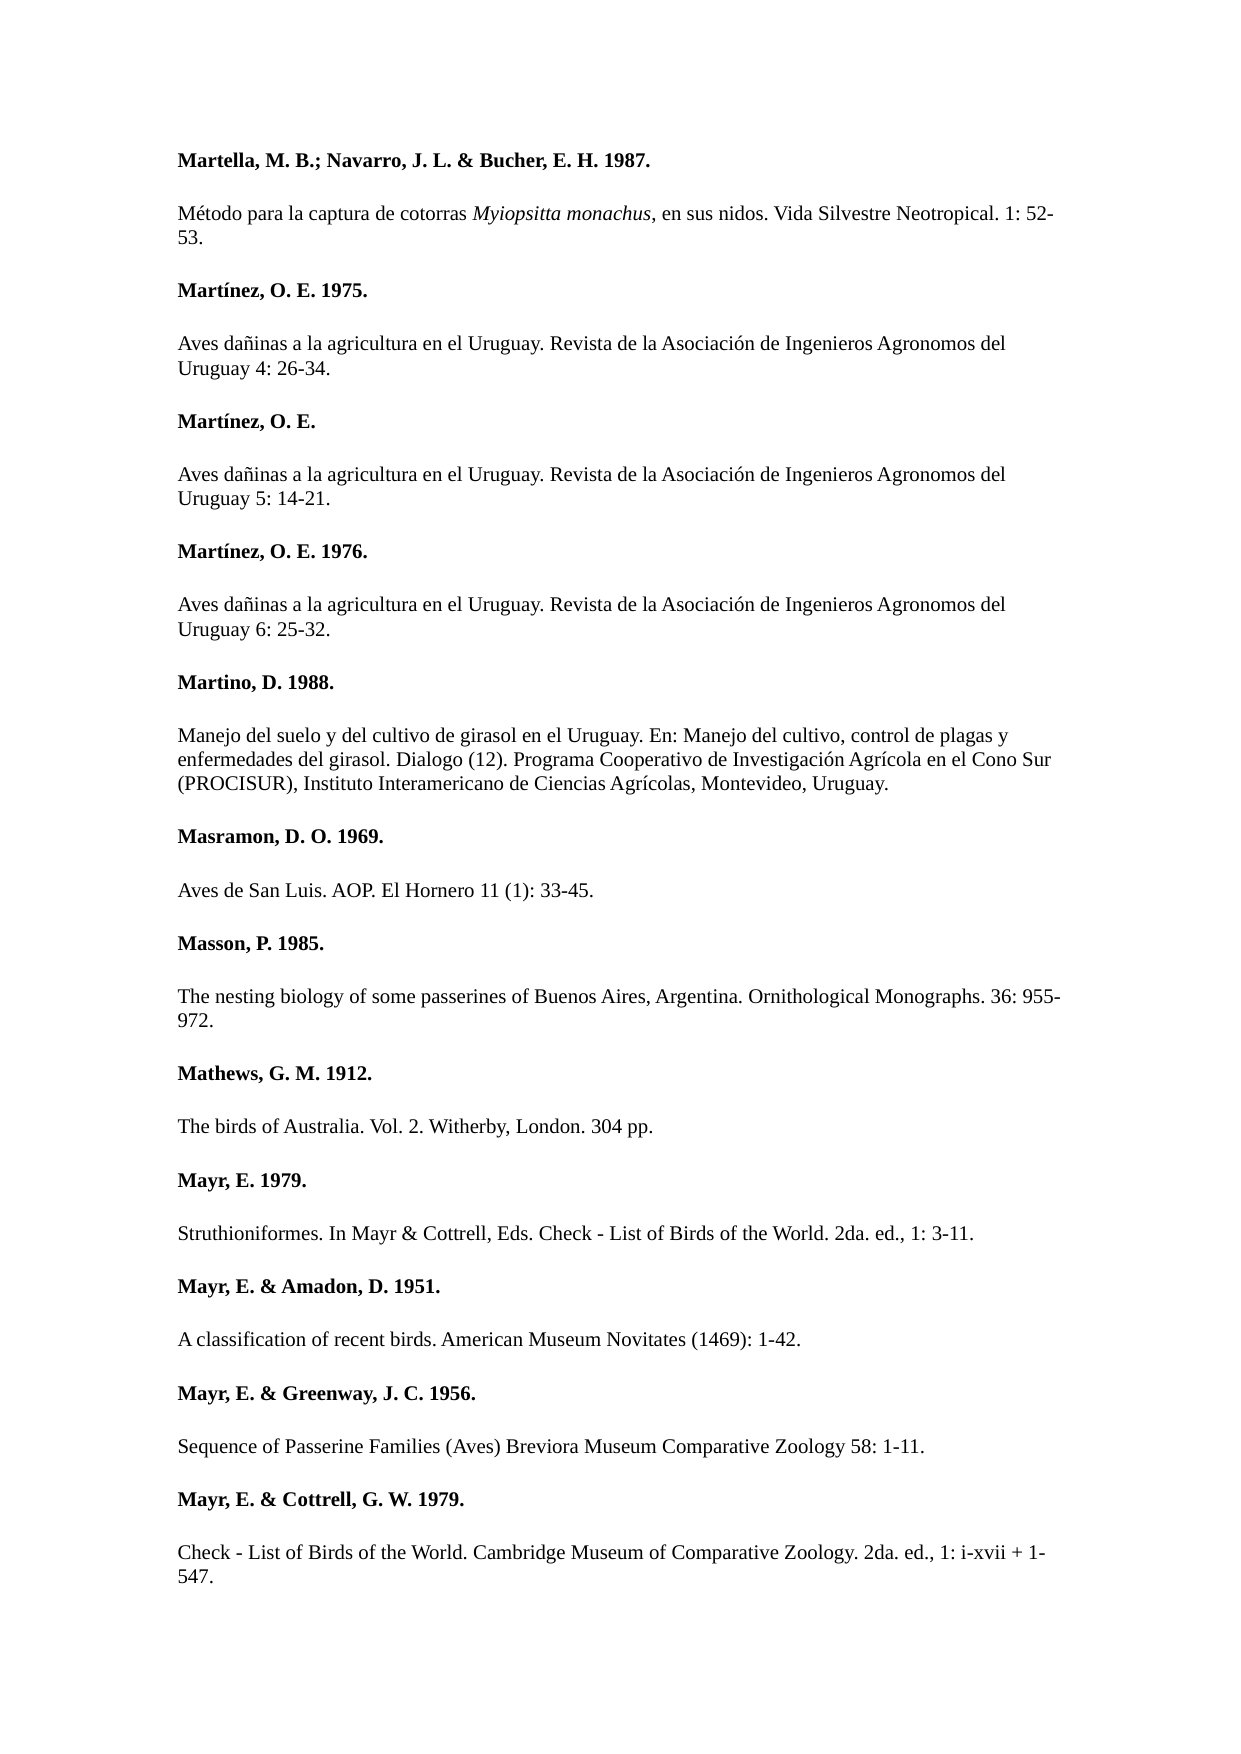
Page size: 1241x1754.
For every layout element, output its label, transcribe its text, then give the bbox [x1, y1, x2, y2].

text Martínez, O. E. 1975. [177, 278, 1063, 302]
text Martínez, O. E. [177, 409, 1063, 433]
text Martínez, O. E. 1976. [177, 539, 1063, 563]
text Mayr, E. 1979. [177, 1168, 1063, 1192]
text Struthioniformes. In Mayr & Cottrell, Eds. Check - List of Birds of the World. 2da. ed., 1: 3-11. [177, 1221, 1063, 1245]
text Check - List of Birds of the World. Cambridge Museum of Comparative Zoology. 2da. ed., 1: i-xvii + 1-547. [177, 1540, 1063, 1588]
text Mayr, E. & Greenway, J. C. 1956. [177, 1381, 1063, 1405]
text Manejo del suelo y del cultivo de girasol en el Uruguay. En: Manejo del cultivo, control de plagas y enfermedades del girasol. Dialogo (12). Programa Cooperativo de Investigación Agrícola en el Cono Sur (PROCISUR), Instituto Interamericano de Ciencias Agrícolas, Montevideo, Uruguay. [177, 723, 1063, 795]
text The birds of Australia. Vol. 2. Witherby, London. 304 pp. [177, 1114, 1063, 1138]
text Martino, D. 1988. [177, 670, 1063, 694]
text Aves dañinas a la agricultura en el Uruguay. Revista de la Asociación de Ingenieros Agronomos del Uruguay 5: 14-21. [177, 462, 1063, 510]
text A classification of recent birds. American Museum Novitates (1469): 1-42. [177, 1327, 1063, 1351]
text Sequence of Passerine Families (Aves) Breviora Museum Comparative Zoology 58: 1-11. [177, 1434, 1063, 1458]
text The nesting biology of some passerines of Buenos Aires, Argentina. Ornithological Monographs. 36: 955-972. [177, 984, 1063, 1032]
text Aves dañinas a la agricultura en el Uruguay. Revista de la Asociación de Ingenieros Agronomos del Uruguay 4: 26-34. [177, 331, 1063, 379]
text Masson, P. 1985. [177, 931, 1063, 955]
text Mayr, E. & Amadon, D. 1951. [177, 1274, 1063, 1298]
text Aves dañinas a la agricultura en el Uruguay. Revista de la Asociación de Ingenieros Agronomos del Uruguay 6: 25-32. [177, 592, 1063, 641]
text Martella, M. B.; Navarro, J. L. & Bucher, E. H. 1987. [177, 148, 1063, 172]
text Aves de San Luis. AOP. El Hornero 11 (1): 33-45. [177, 877, 1063, 902]
text Masramon, D. O. 1969. [177, 824, 1063, 848]
text Mathews, G. M. 1912. [177, 1061, 1063, 1085]
text Método para la captura de cotorras Myiopsitta monachus, en sus nidos. Vida Silvestre Neotropical. 1: 52-53. [177, 201, 1063, 249]
text Mayr, E. & Cottrell, G. W. 1979. [177, 1487, 1063, 1511]
